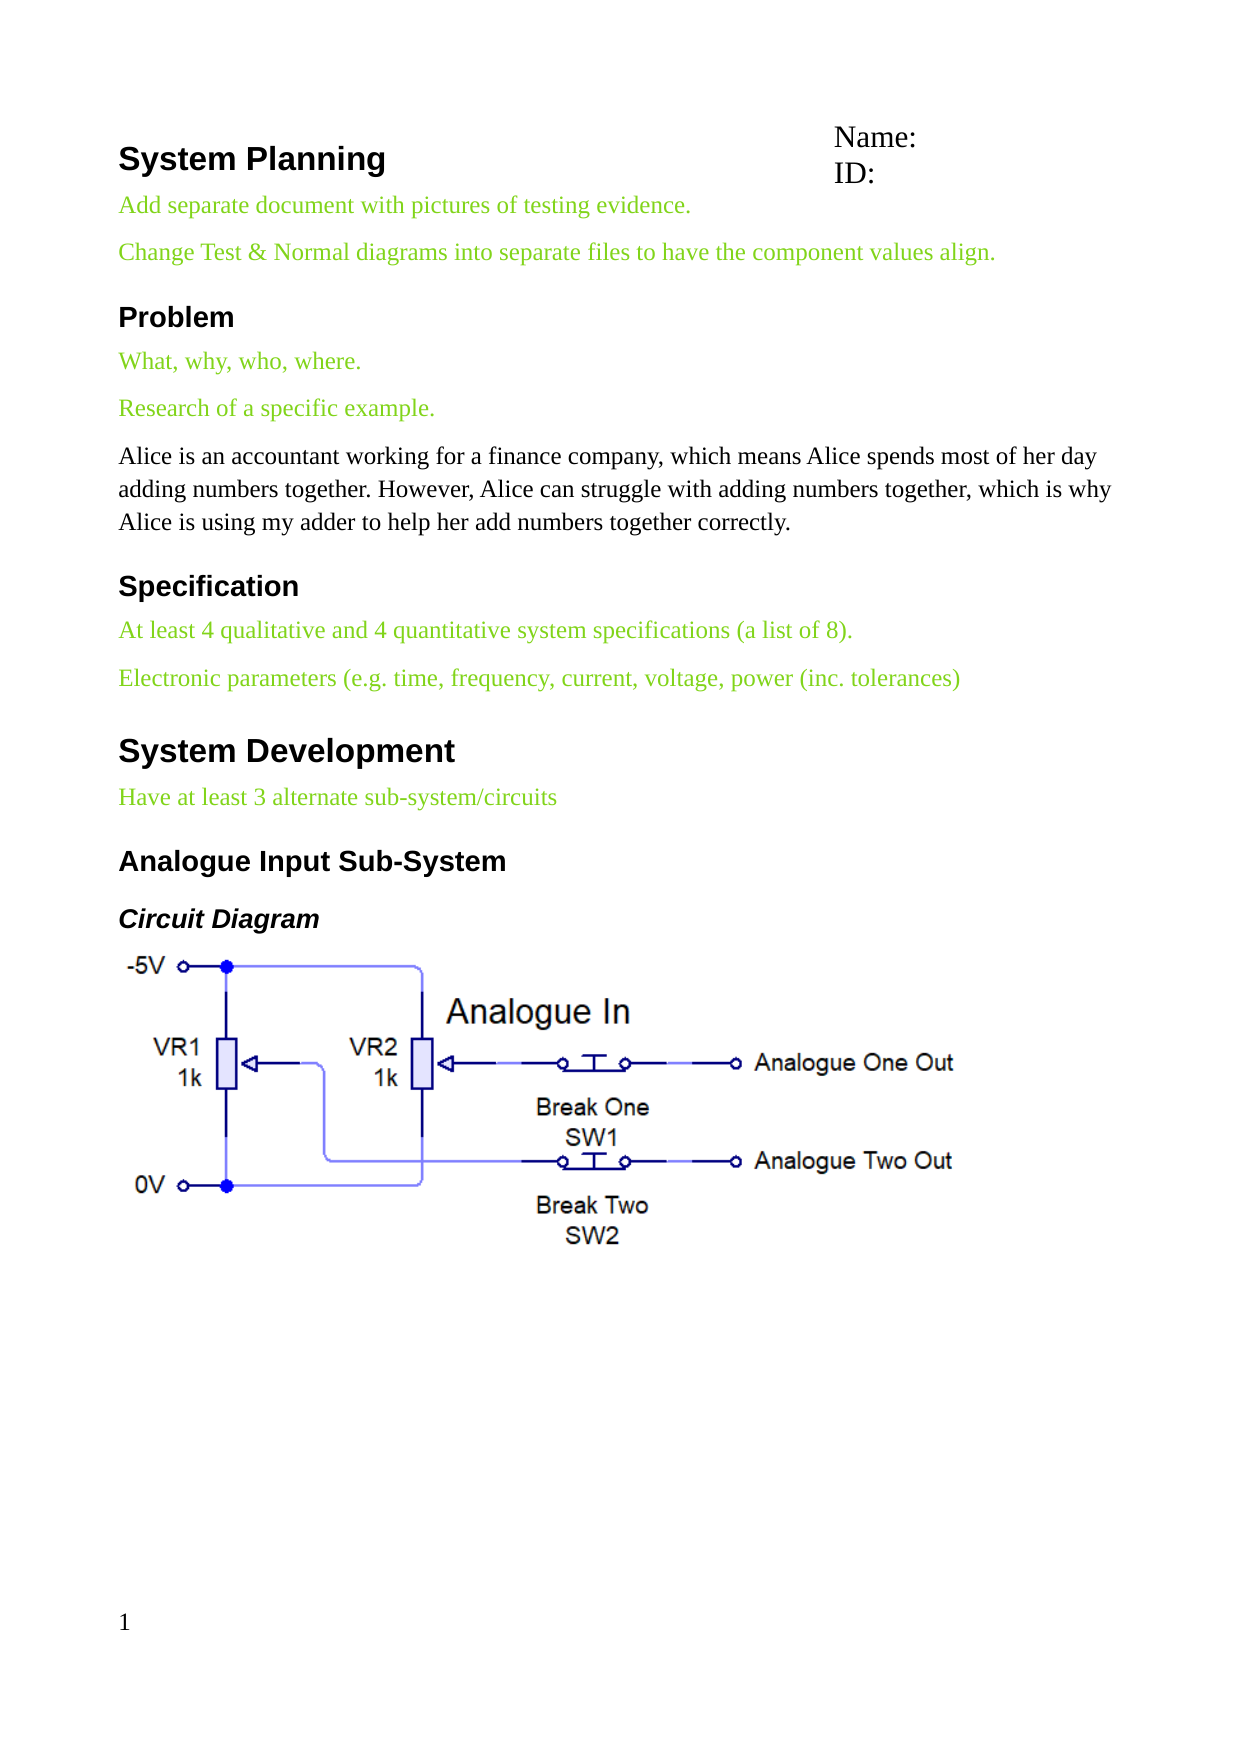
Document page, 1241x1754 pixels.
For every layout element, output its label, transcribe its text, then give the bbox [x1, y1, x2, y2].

subtitle System Planning [118, 139, 1122, 177]
text Electronic parameters (e.g. time, frequency, current, voltage, power (inc. tolerances) [118, 663, 1122, 692]
text Add separate document with pictures of testing evidence. [118, 190, 1122, 219]
picture [118, 946, 980, 1257]
subtitle Specification [118, 569, 1122, 603]
text What, why, who, where. [118, 346, 1122, 374]
text At least 4 qualitative and 4 quantitative system specifications (a list of 8). [118, 615, 1122, 644]
subtitle Problem [118, 300, 1122, 333]
text Change Test & Normal diagrams into separate files to have the component values align. [118, 237, 1122, 266]
subtitle System Development [118, 731, 1122, 770]
text Have at least 3 alternate sub-system/circuits [118, 782, 1122, 811]
subtitle Circuit Diagram [118, 903, 1122, 934]
subtitle Analogue Input Sub-System [118, 844, 1122, 878]
text Research of a specific example. [118, 393, 1122, 422]
text Alice is an accountant working for a finance company, which means Alice spends most of her day adding numbers together. However, Alice can struggle with adding numbers together, which is why Alice is using my adder to help her add numbers together correctly. [118, 441, 1122, 536]
